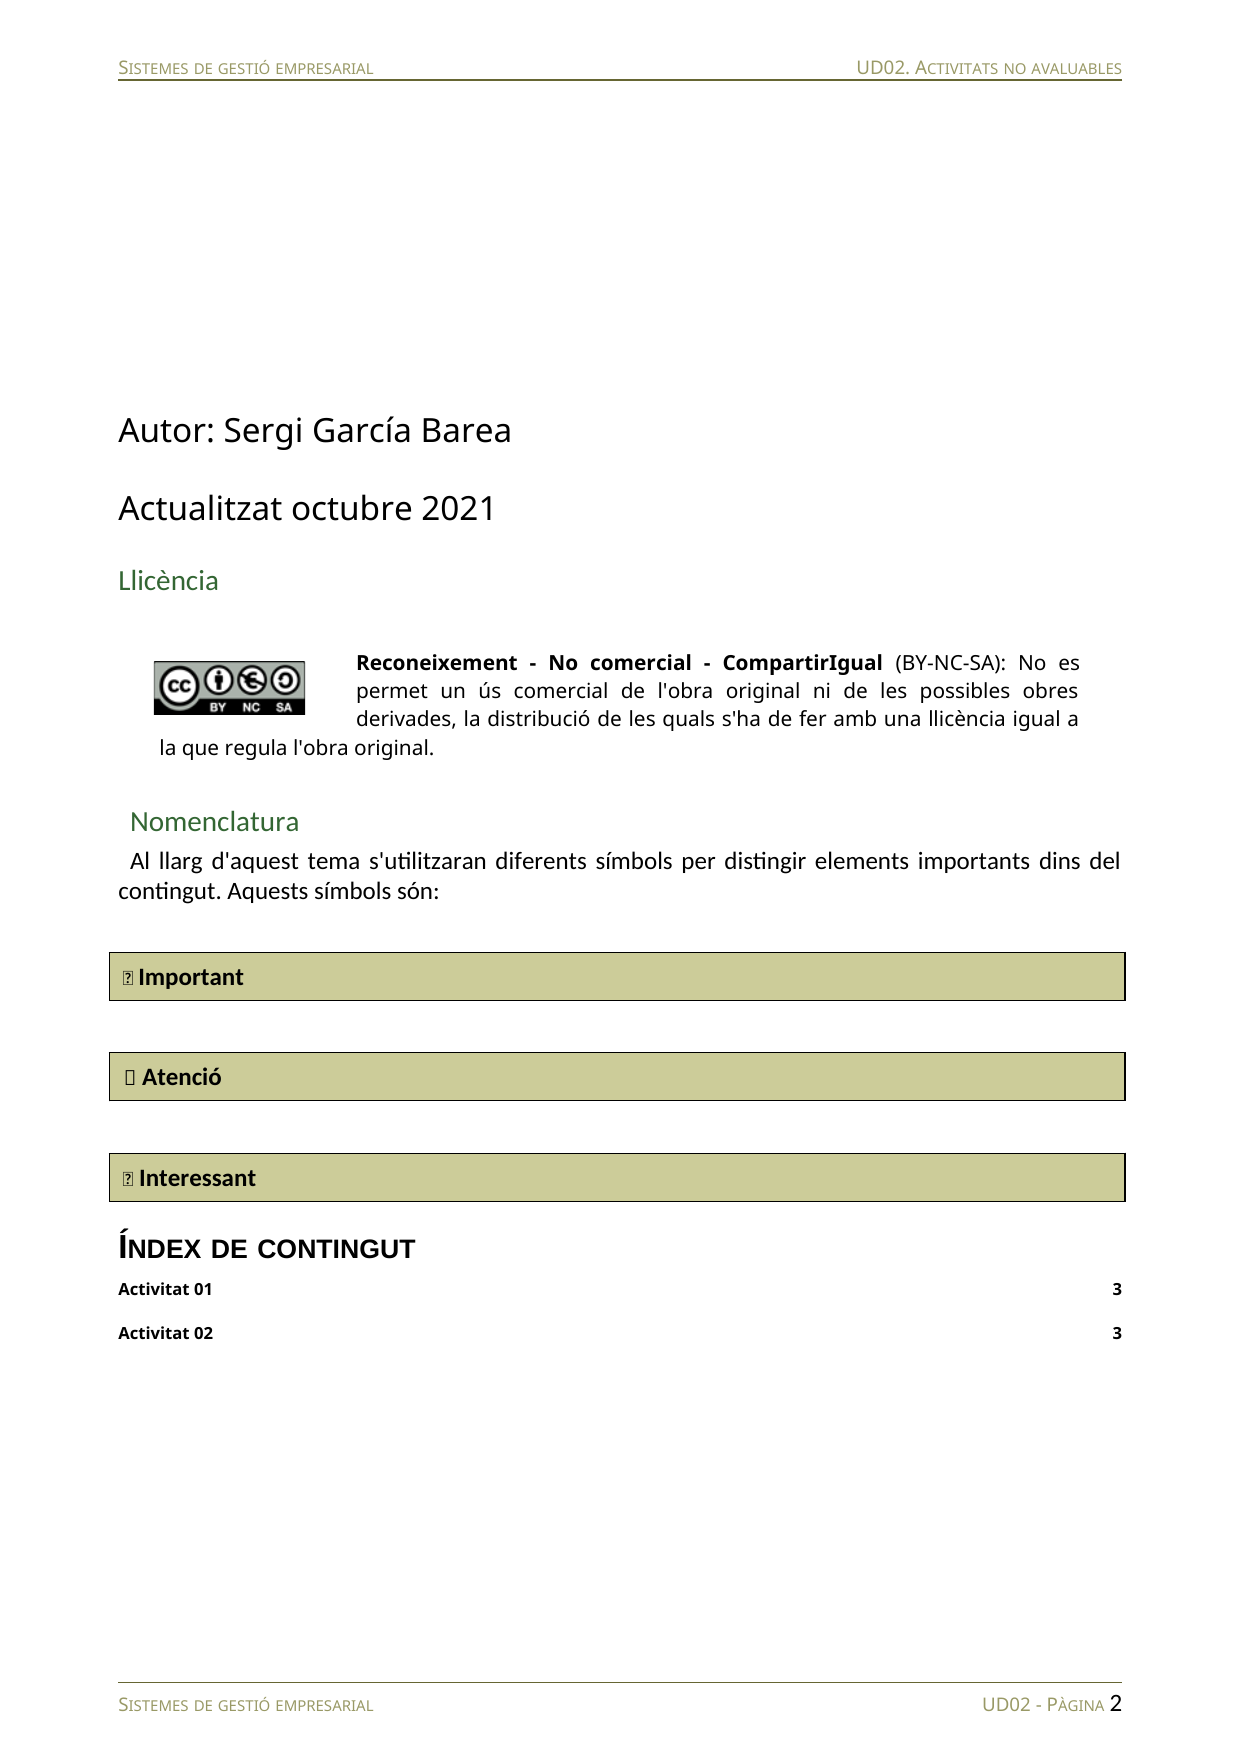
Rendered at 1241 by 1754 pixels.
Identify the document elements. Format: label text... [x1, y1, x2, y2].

text Llicència [118, 562, 1122, 598]
text Índex de contingut [118, 1227, 1122, 1265]
text ❕ Atenció [110, 1053, 1124, 1100]
picture [153, 661, 306, 715]
text Activitat 01 3 [118, 1278, 1122, 1301]
text 💬 Interessant [110, 1154, 1124, 1201]
text Actualitzat octubre 2021 [118, 485, 1122, 530]
text Autor: Sergi García Barea [118, 407, 1122, 453]
text Al llarg d'aquest tema s'utilitzaran diferents símbols per distingir elements importants dins del contingut. Aquests símbols són: [118, 845, 1122, 906]
text Activitat 02 3 [118, 1321, 1122, 1344]
text 📖 Important [110, 953, 1124, 1000]
text Nomenclatura [118, 803, 1122, 838]
text Reconeixement - No comercial - CompartirIgual (BY-NC-SA): No es permet un ús comercial de l'obra original ni de les possibles obres derivades, la distribució de les quals s'ha de fer amb una llicència igual a la que regula l'obra original. [159, 648, 1080, 761]
